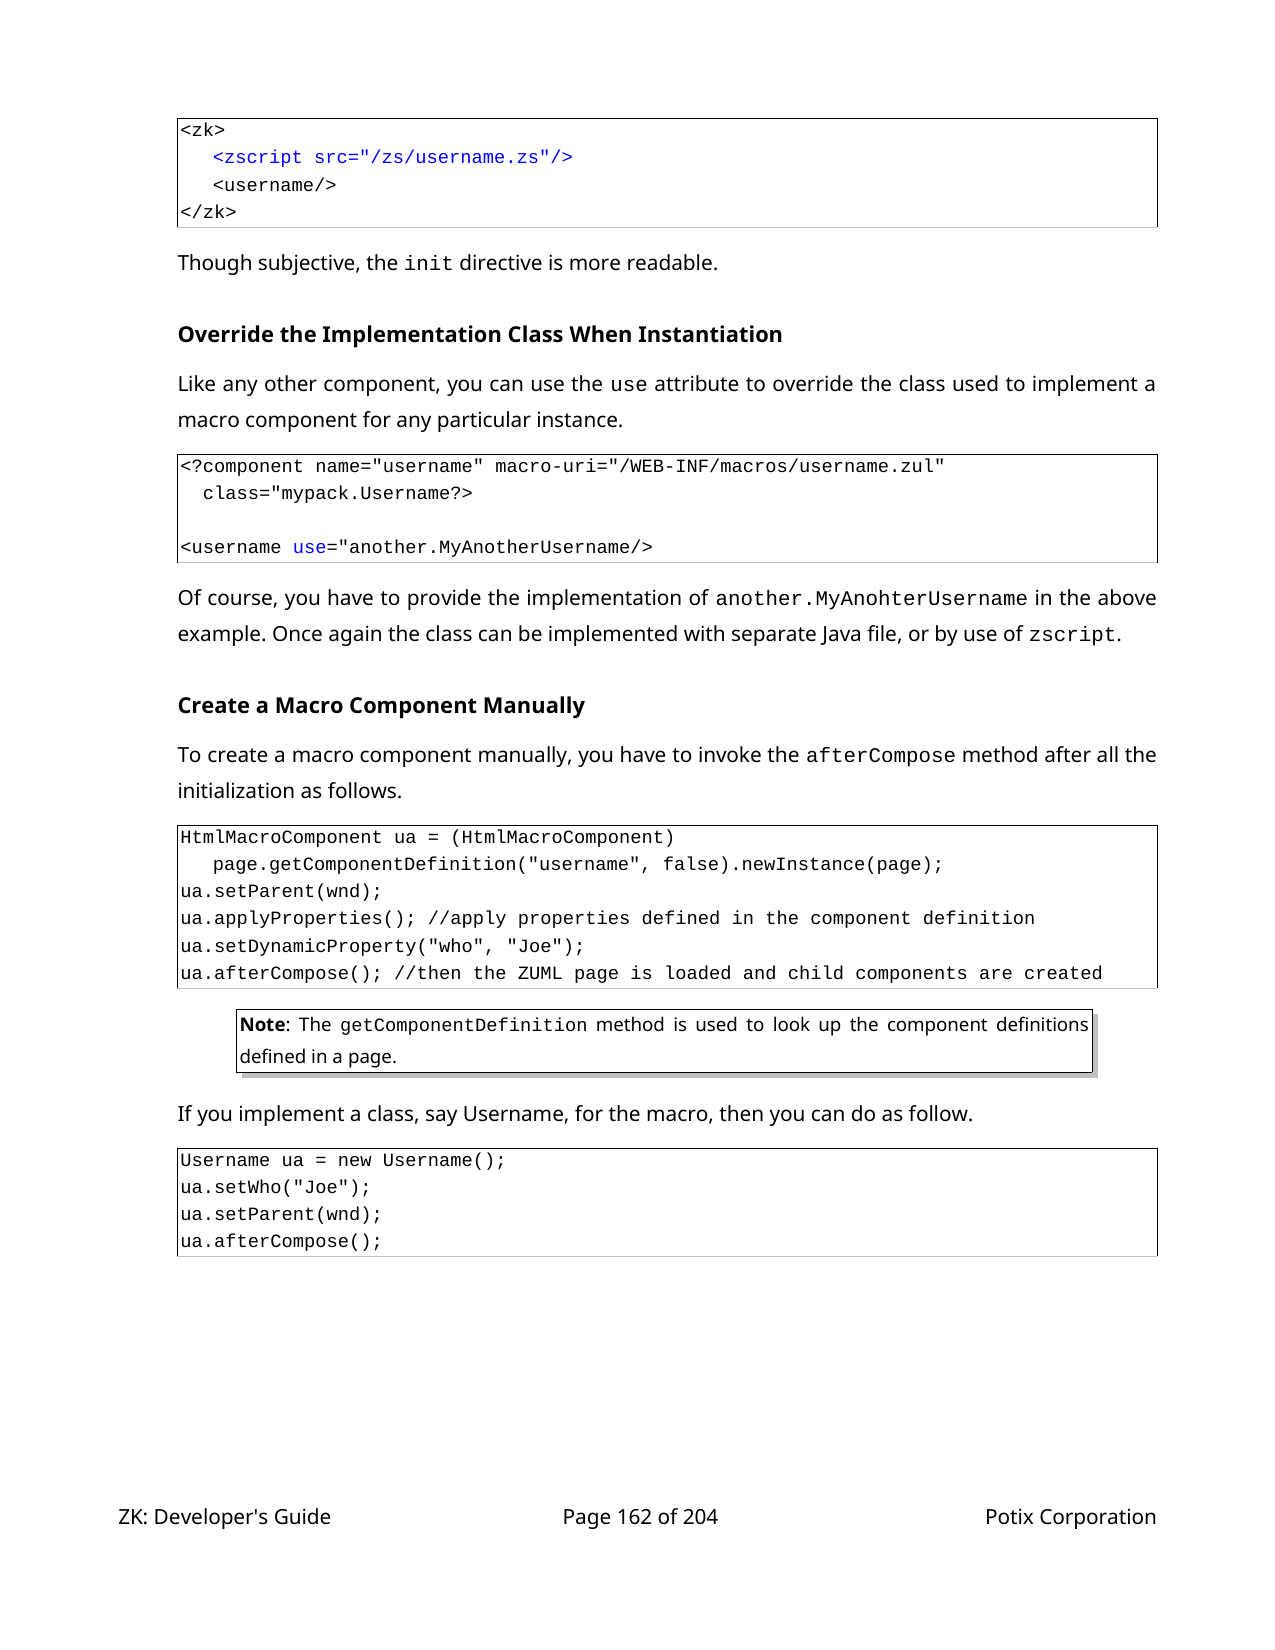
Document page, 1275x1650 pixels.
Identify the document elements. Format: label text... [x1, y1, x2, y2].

text ua.setDynamicProperty("who", "Joe"); [178, 933, 1157, 958]
text If you implement a class, say Username, for the macro, then you can do as follow. [177, 1099, 1157, 1127]
text <username/> [178, 172, 1157, 197]
text ua.afterCompose(); [178, 1229, 1157, 1256]
text <zk> [178, 119, 1157, 142]
text ua.afterCompose(); //then the ZUML page is loaded and child components are created [178, 961, 1157, 988]
text <?component name="username" macro-uri="/WEB-INF/macros/username.zul" [178, 455, 1157, 478]
text Note: The getComponentDefinition method is used to look up the component definitions defined in a page. [237, 1010, 1092, 1072]
text Of course, you have to provide the implementation of another.MyAnohterUsername in the above example. Once again the class can be implemented with separate Java file, or by use of zscript. [177, 583, 1157, 647]
text ua.setParent(wnd); [178, 1202, 1157, 1226]
text </zk> [178, 200, 1157, 227]
text ua.applyProperties(); //apply properties defined in the component definition [178, 906, 1157, 931]
subtitle Override the Implementation Class When Instantiation [177, 319, 1157, 349]
subtitle Create a Macro Component Manually [177, 690, 1157, 720]
text ua.setWho("Joe"); [178, 1175, 1157, 1199]
text <username use="another.MyAnotherUsername/> [178, 535, 1157, 562]
text HtmlMacroComponent ua = (HtmlMacroComponent) [178, 826, 1157, 849]
text ua.setParent(wnd); [178, 879, 1157, 903]
text Though subjective, the init directive is more readable. [177, 248, 1157, 276]
text To create a macro component manually, you have to invoke the afterCompose method after all the initialization as follows. [177, 740, 1157, 804]
text class="mypack.Username?> [178, 481, 1157, 505]
text <zscript src="/zs/username.zs"/> [178, 145, 1157, 169]
text Username ua = new Username(); [178, 1149, 1157, 1172]
text page.getComponentDefinition("username", false).newInstance(page); [178, 852, 1157, 876]
text Like any other component, you can use the use attribute to override the class used to implement a macro component for any particular instance. [177, 369, 1157, 433]
